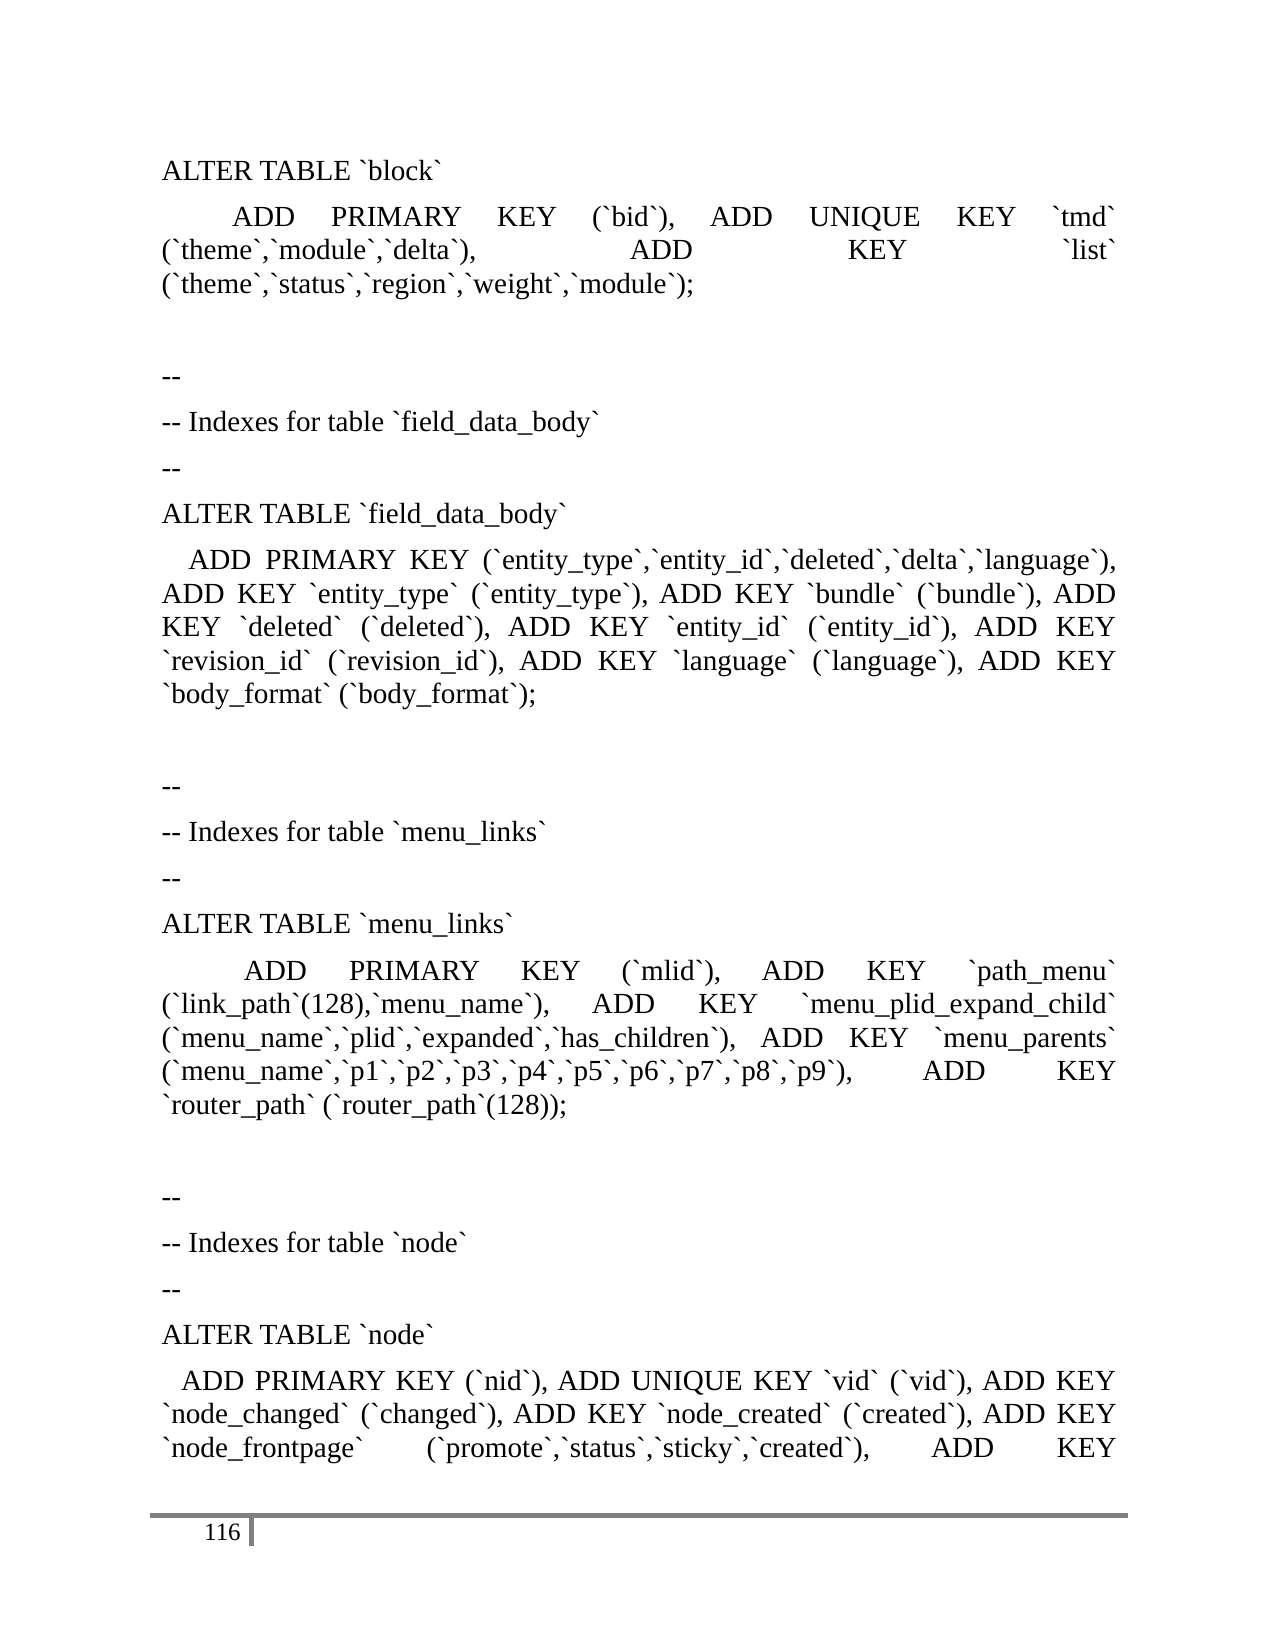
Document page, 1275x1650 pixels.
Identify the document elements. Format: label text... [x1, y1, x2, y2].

text -- Indexes for table `field_data_body` [161, 404, 1117, 438]
text -- [161, 358, 1117, 392]
text ALTER TABLE `field_data_body` [161, 496, 1117, 530]
text ADD PRIMARY KEY (`bid`), ADD UNIQUE KEY `tmd` (`theme`,`module`,`delta`), ADD KEY `list` (`theme`,`status`,`region`,`weight`,`module`); [161, 199, 1117, 299]
text -- [161, 768, 1117, 802]
text -- [161, 450, 1117, 484]
text -- [161, 861, 1117, 894]
text ADD PRIMARY KEY (`mlid`), ADD KEY `path_menu` (`link_path`(128),`menu_name`), ADD KEY `menu_plid_expand_child` (`menu_name`,`plid`,`expanded`,`has_children`), ADD KEY `menu_parents` (`menu_name`,`p1`,`p2`,`p3`,`p4`,`p5`,`p6`,`p7`,`p8`,`p9`), ADD KEY `router_path` (`router_path`(128)); [161, 953, 1117, 1120]
text -- Indexes for table `node` [161, 1225, 1117, 1258]
text ADD PRIMARY KEY (`nid`), ADD UNIQUE KEY `vid` (`vid`), ADD KEY `node_changed` (`changed`), ADD KEY `node_created` (`created`), ADD KEY `node_frontpage` (`promote`,`status`,`sticky`,`created`), ADD KEY [161, 1363, 1117, 1464]
text -- Indexes for table `menu_links` [161, 814, 1117, 848]
text ALTER TABLE `block` [161, 153, 1117, 186]
text -- [161, 1271, 1117, 1304]
text -- [161, 1179, 1117, 1212]
text ALTER TABLE `node` [161, 1317, 1117, 1351]
text ADD PRIMARY KEY (`entity_type`,`entity_id`,`deleted`,`delta`,`language`), ADD KEY `entity_type` (`entity_type`), ADD KEY `bundle` (`bundle`), ADD KEY `deleted` (`deleted`), ADD KEY `entity_id` (`entity_id`), ADD KEY `revision_id` (`revision_id`), ADD KEY `language` (`language`), ADD KEY `body_format` (`body_format`); [161, 542, 1117, 710]
text ALTER TABLE `menu_links` [161, 907, 1117, 940]
